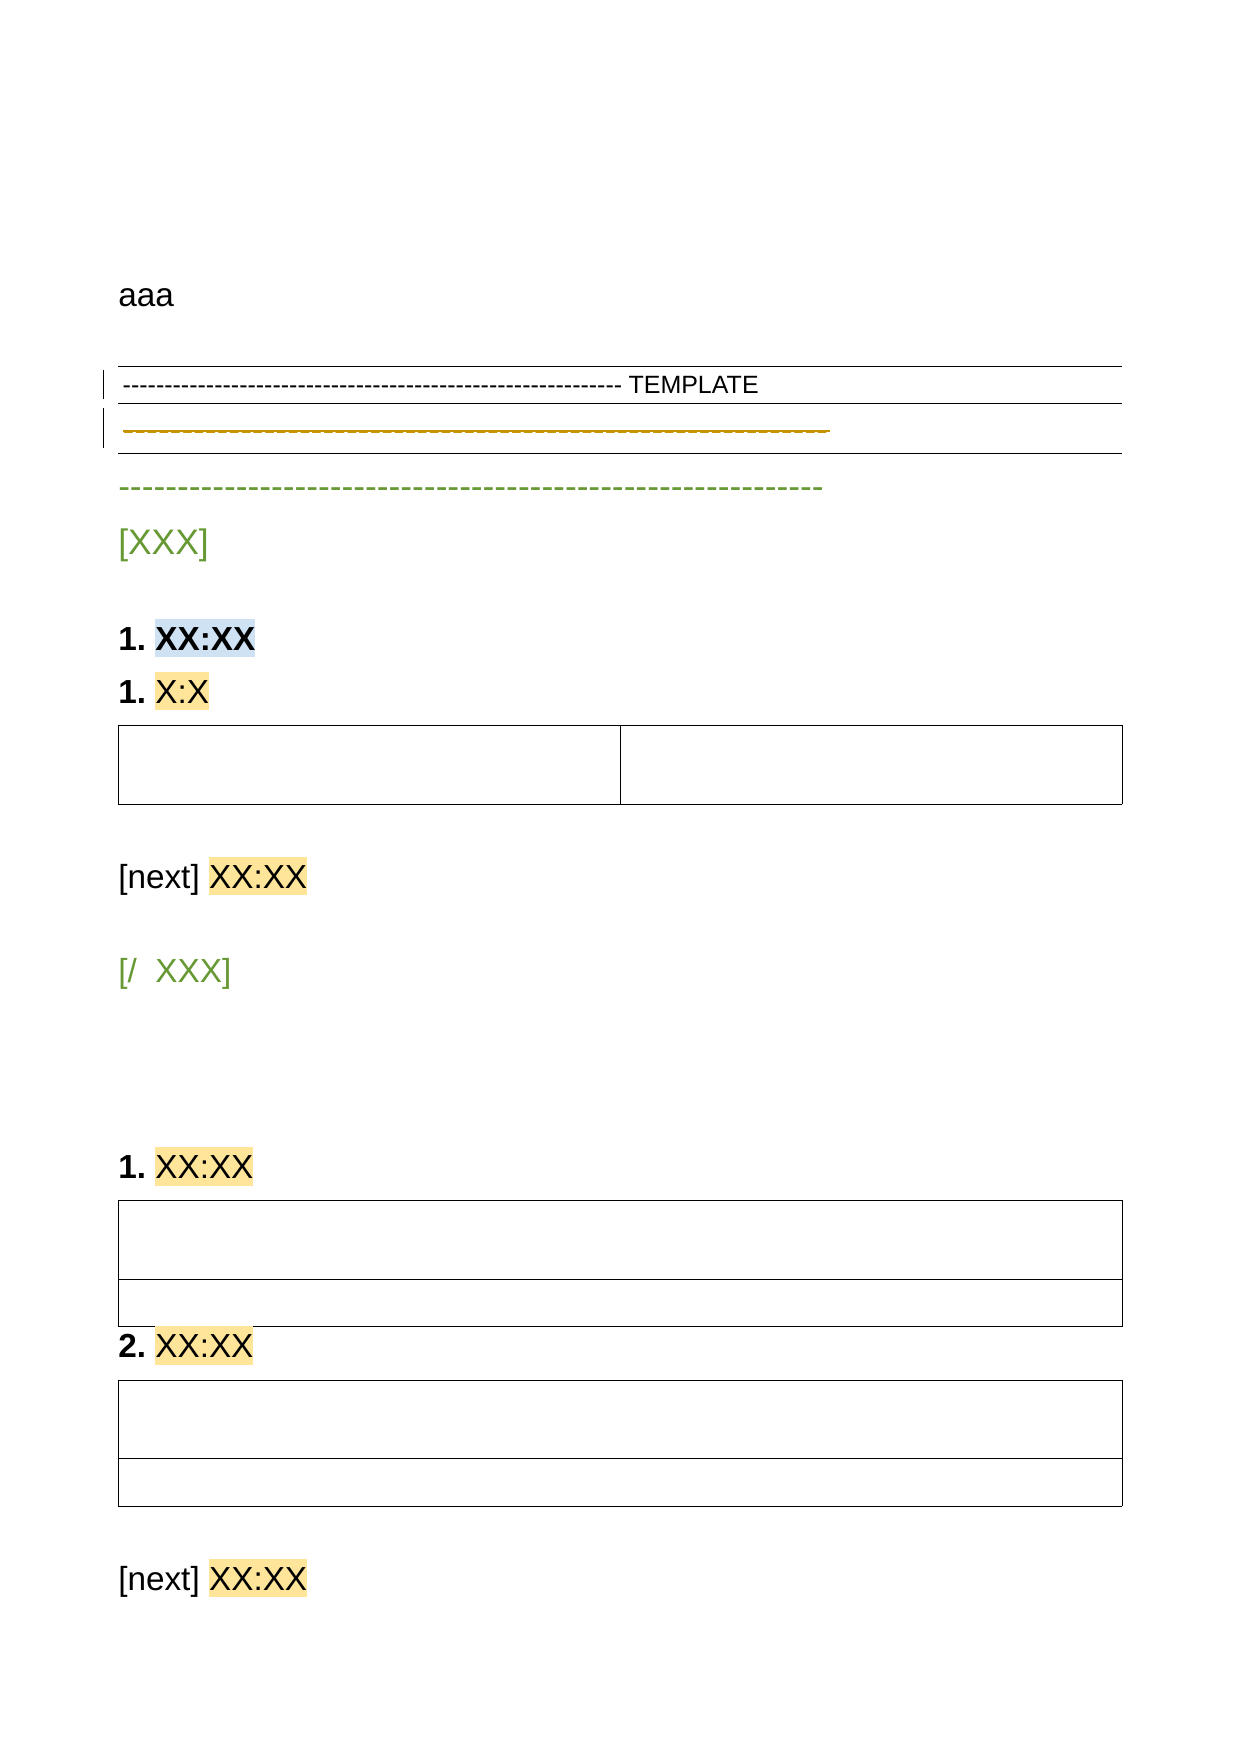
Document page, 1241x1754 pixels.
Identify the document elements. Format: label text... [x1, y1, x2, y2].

table_header [119, 726, 620, 804]
table_cell [119, 1280, 1122, 1326]
text 1. XX:XX [118, 1147, 1122, 1186]
table_header [119, 1201, 1122, 1279]
text aaa [118, 275, 1122, 313]
table_header [119, 1381, 1122, 1458]
text ------------------------------------------------------------ [118, 465, 1122, 506]
text 1. X:X [118, 672, 1122, 710]
text [/ XXX] [118, 951, 1122, 989]
text [next] XX:XX [118, 857, 1122, 895]
table_header [621, 726, 1122, 804]
text ------------------------------------------------------------ TEMPLATE [118, 367, 1122, 403]
text [next] XX:XX [118, 1559, 1122, 1597]
text 2. XX:XX [118, 1327, 1122, 1365]
text 1. XX:XX [118, 619, 1122, 657]
text [XXX] [118, 522, 1122, 562]
table_cell [119, 1459, 1122, 1506]
